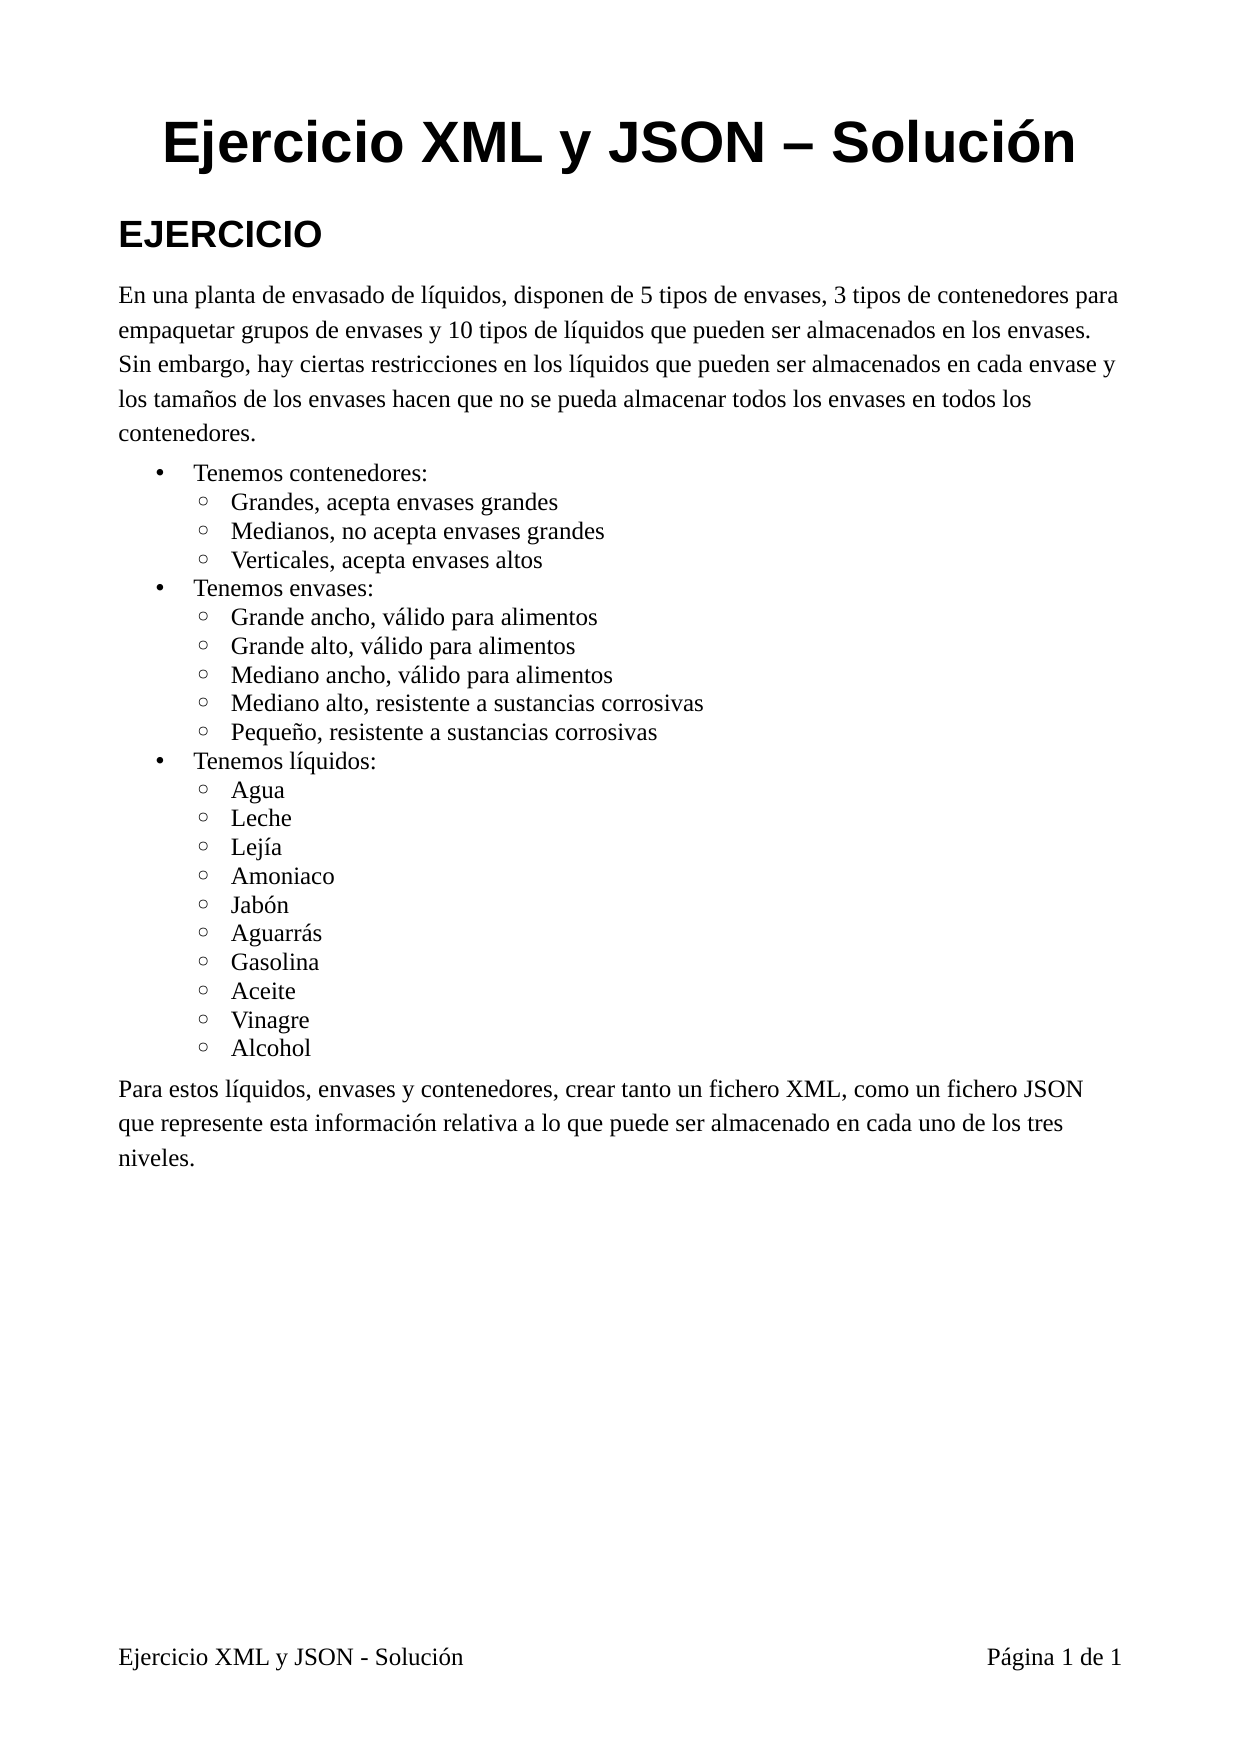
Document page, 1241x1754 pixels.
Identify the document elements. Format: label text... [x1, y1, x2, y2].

list Tenemos envases: [156, 573, 1122, 602]
list Alcohol [193, 1033, 1122, 1062]
list Mediano ancho, válido para alimentos [193, 660, 1122, 688]
list Verticales, acepta envases altos [193, 545, 1122, 573]
list Grande ancho, válido para alimentos [193, 602, 1122, 631]
text En una planta de envasado de líquidos, disponen de 5 tipos de envases, 3 tipos de contenedores para empaquetar grupos de envases y 10 tipos de líquidos que pueden ser almacenados en los envases. Sin embargo, hay ciertas restricciones en los líquidos que pueden ser almacenados en cada envase y los tamaños de los envases hacen que no se pueda almacenar todos los envases en todos los contenedores. [118, 280, 1122, 447]
list Amoniaco [193, 861, 1122, 890]
list Tenemos líquidos: [156, 746, 1122, 775]
list Gasolina [193, 947, 1122, 976]
list Grandes, acepta envases grandes [193, 487, 1122, 516]
subtitle EJERCICIO [118, 212, 1122, 256]
list Aguarrás [193, 918, 1122, 947]
list Aceite [193, 976, 1122, 1005]
list Agua [193, 775, 1122, 803]
list Lejía [193, 832, 1122, 861]
list Leche [193, 803, 1122, 832]
list Medianos, no acepta envases grandes [193, 516, 1122, 545]
list Grande alto, válido para alimentos [193, 631, 1122, 660]
text Para estos líquidos, envases y contenedores, crear tanto un fichero XML, como un fichero JSON que represente esta información relativa a lo que puede ser almacenado en cada uno de los tres niveles. [118, 1074, 1122, 1172]
list Vinagre [193, 1005, 1122, 1033]
title Ejercicio XML y JSON – Solución [118, 108, 1122, 175]
list Jabón [193, 890, 1122, 918]
list Pequeño, resistente a sustancias corrosivas [193, 717, 1122, 746]
list Tenemos contenedores: [156, 458, 1122, 487]
list Mediano alto, resistente a sustancias corrosivas [193, 688, 1122, 717]
